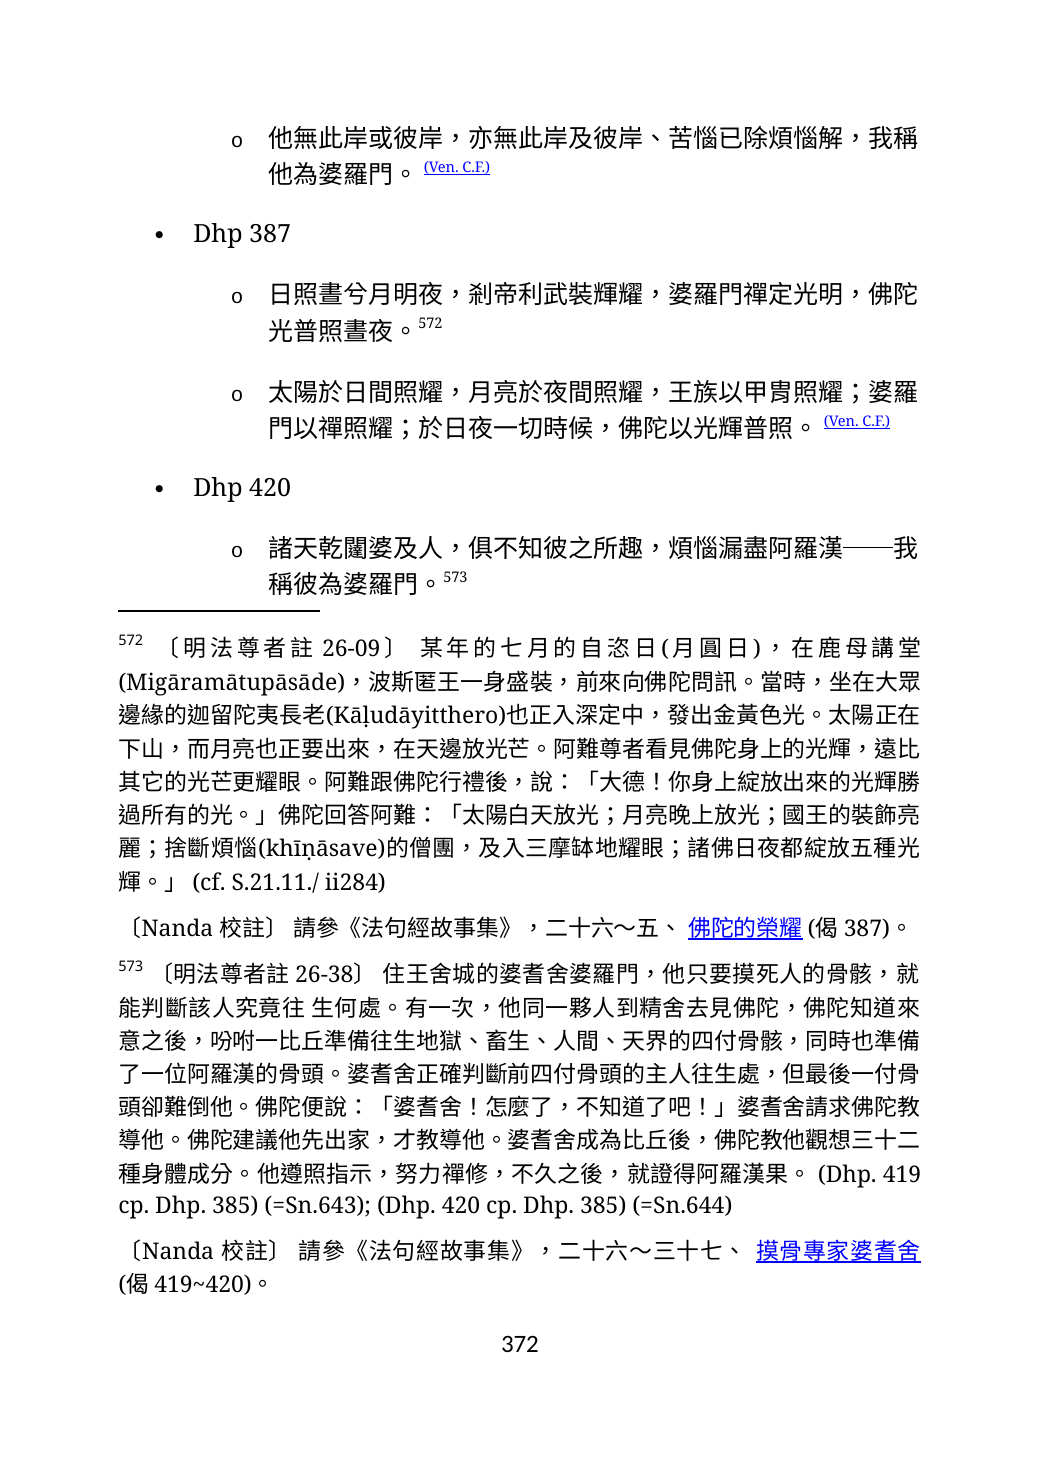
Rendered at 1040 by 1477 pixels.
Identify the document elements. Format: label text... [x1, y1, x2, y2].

list 諸天乾闥婆及人，俱不知彼之所趣，煩惱漏盡阿羅漢──我稱彼為婆羅門。 [231, 529, 921, 601]
list 太陽於日間照耀，月亮於夜間照耀，王族以甲胄照耀；婆羅門以禪照耀；於日夜一切時候，佛陀以光輝普照。 (Ven. C.F.) [231, 372, 921, 445]
list 他無此岸或彼岸，亦無此岸及彼岸、苦惱已除煩惱解，我稱他為婆羅門。 (Ven. C.F.) [231, 118, 921, 191]
list 〔Nanda 校註〕 請參《法句經故事集》，二十六～五、 佛陀的榮耀 (偈 387)。 [118, 909, 921, 943]
list Dhp 420 [156, 470, 921, 504]
list Dhp 387 [156, 216, 921, 250]
list 〔Nanda 校註〕 請參《法句經故事集》，二十六～三十七、 摸骨專家婆耆舍 (偈 419~420)。 [118, 1233, 921, 1299]
list 〔明法尊者註26-38〕 住王舍城的婆耆舍婆羅門，他只要摸死人的骨骸，就能判斷該人究竟往 生何處。有一次，他同一夥人到精舍去見佛陀，佛陀知道來意之後，吩咐一比丘準備往生地獄、畜生、人間、天界的四付骨骸，同時也準備了一位阿羅漢的骨頭。婆耆舍正確判斷前四付骨頭的主人往生處，但最後一付骨頭卻難倒他。佛陀便說：「婆耆舍！怎麼了，不知道了吧！」婆耆舍請求佛陀教導他。佛陀建議他先出家，才教導他。婆耆舍成為比丘後，佛陀教他觀想三十二種身體成分。他遵照指示，努力禪修，不久之後，就證得阿羅漢果。 (Dhp. 419 cp. Dhp. 385) (=Sn.643); (Dhp. 420 cp. Dhp. 385) (=Sn.644) [118, 955, 921, 1220]
list 〔明法尊者註26-09〕 某年的七月的自恣日(月圓日)，在鹿母講堂(Migāramātupāsāde)，波斯匿王一身盛裝，前來向佛陀問訊。當時，坐在大眾邊緣的迦留陀夷長老(Kāḷudāyitthero)也正入深定中，發出金黃色光。太陽正在下山，而月亮也正要出來，在天邊放光芒。阿難尊者看見佛陀身上的光輝，遠比其它的光芒更耀眼。阿難跟佛陀行禮後，說：「大德！你身上綻放出來的光輝勝過所有的光。」佛陀回答阿難：「太陽白天放光；月亮晚上放光；國王的裝飾亮麗；捨斷煩惱(khīṇāsave)的僧團，及入三摩缽地耀眼；諸佛日夜都綻放五種光輝。」 (cf. S.21.11./ ii284) [118, 630, 921, 897]
list 日照晝兮月明夜，剎帝利武裝輝耀，婆羅門禪定光明，佛陀光普照晝夜。 [231, 275, 921, 347]
